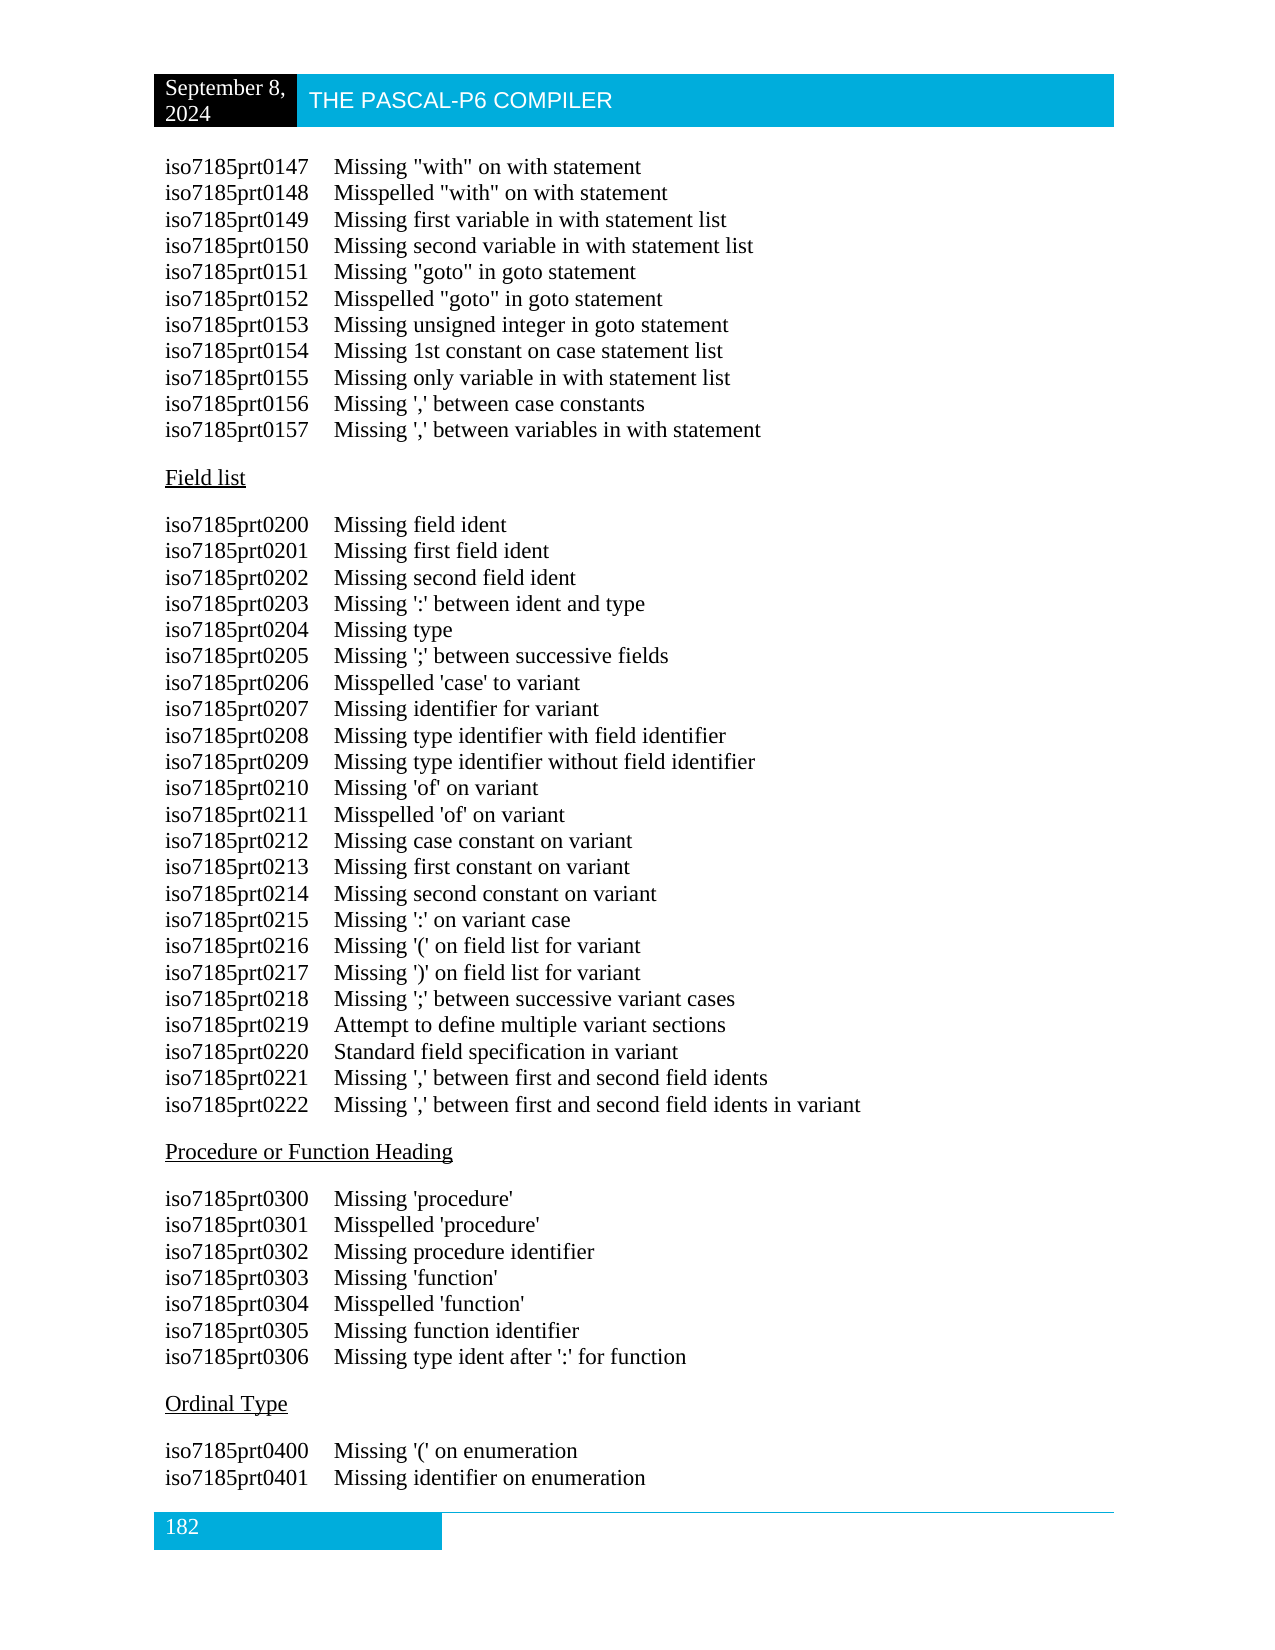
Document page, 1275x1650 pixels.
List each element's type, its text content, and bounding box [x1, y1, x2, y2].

text Ordinal Type [165, 1390, 1125, 1417]
text iso7185prt0209 Missing type identifier without field identifier [165, 748, 1125, 774]
text Procedure or Function Heading [165, 1138, 1125, 1164]
text iso7185prt0202 Missing second field ident [165, 563, 1125, 590]
text iso7185prt0216 Missing '(' on field list for variant [165, 932, 1125, 959]
text iso7185prt0205 Missing ';' between successive fields [165, 643, 1125, 669]
text iso7185prt0156 Missing ',' between case constants [165, 390, 1125, 416]
text iso7185prt0222 Missing ',' between first and second field idents in variant [165, 1091, 1125, 1117]
text iso7185prt0306 Missing type ident after ':' for function [165, 1343, 1125, 1369]
text iso7185prt0219 Attempt to define multiple variant sections [165, 1012, 1125, 1038]
text iso7185prt0203 Missing ':' between ident and type [165, 590, 1125, 616]
text iso7185prt0152 Misspelled "goto" in goto statement [165, 285, 1125, 311]
text iso7185prt0155 Missing only variable in with statement list [165, 364, 1125, 390]
text iso7185prt0147 Missing "with" on with statement [165, 153, 1125, 179]
text iso7185prt0210 Missing 'of' on variant [165, 774, 1125, 801]
text iso7185prt0149 Missing first variable in with statement list [165, 206, 1125, 232]
text iso7185prt0214 Missing second constant on variant [165, 880, 1125, 906]
text iso7185prt0300 Missing 'procedure' [165, 1185, 1125, 1211]
text iso7185prt0303 Missing 'function' [165, 1264, 1125, 1290]
text iso7185prt0302 Missing procedure identifier [165, 1238, 1125, 1264]
text iso7185prt0204 Missing type [165, 616, 1125, 643]
text iso7185prt0201 Missing first field ident [165, 537, 1125, 563]
text iso7185prt0206 Misspelled 'case' to variant [165, 669, 1125, 695]
text iso7185prt0304 Misspelled 'function' [165, 1290, 1125, 1317]
text iso7185prt0218 Missing ';' between successive variant cases [165, 985, 1125, 1012]
text iso7185prt0212 Missing case constant on variant [165, 827, 1125, 853]
text iso7185prt0208 Missing type identifier with field identifier [165, 722, 1125, 748]
text iso7185prt0150 Missing second variable in with statement list [165, 232, 1125, 258]
text iso7185prt0220 Standard field specification in variant [165, 1038, 1125, 1064]
text iso7185prt0213 Missing first constant on variant [165, 853, 1125, 880]
text Field list [165, 464, 1125, 490]
text iso7185prt0215 Missing ':' on variant case [165, 906, 1125, 932]
text iso7185prt0401 Missing identifier on enumeration [165, 1464, 1125, 1490]
text iso7185prt0157 Missing ',' between variables in with statement [165, 416, 1125, 443]
text iso7185prt0153 Missing unsigned integer in goto statement [165, 311, 1125, 337]
text iso7185prt0148 Misspelled "with" on with statement [165, 179, 1125, 206]
text iso7185prt0200 Missing field ident [165, 511, 1125, 537]
text iso7185prt0151 Missing "goto" in goto statement [165, 258, 1125, 285]
text iso7185prt0211 Misspelled 'of' on variant [165, 801, 1125, 827]
text iso7185prt0305 Missing function identifier [165, 1317, 1125, 1343]
text iso7185prt0400 Missing '(' on enumeration [165, 1437, 1125, 1464]
text iso7185prt0154 Missing 1st constant on case statement list [165, 337, 1125, 364]
text iso7185prt0207 Missing identifier for variant [165, 695, 1125, 722]
text iso7185prt0221 Missing ',' between first and second field idents [165, 1064, 1125, 1091]
text iso7185prt0301 Misspelled 'procedure' [165, 1211, 1125, 1238]
text iso7185prt0217 Missing ')' on field list for variant [165, 959, 1125, 985]
